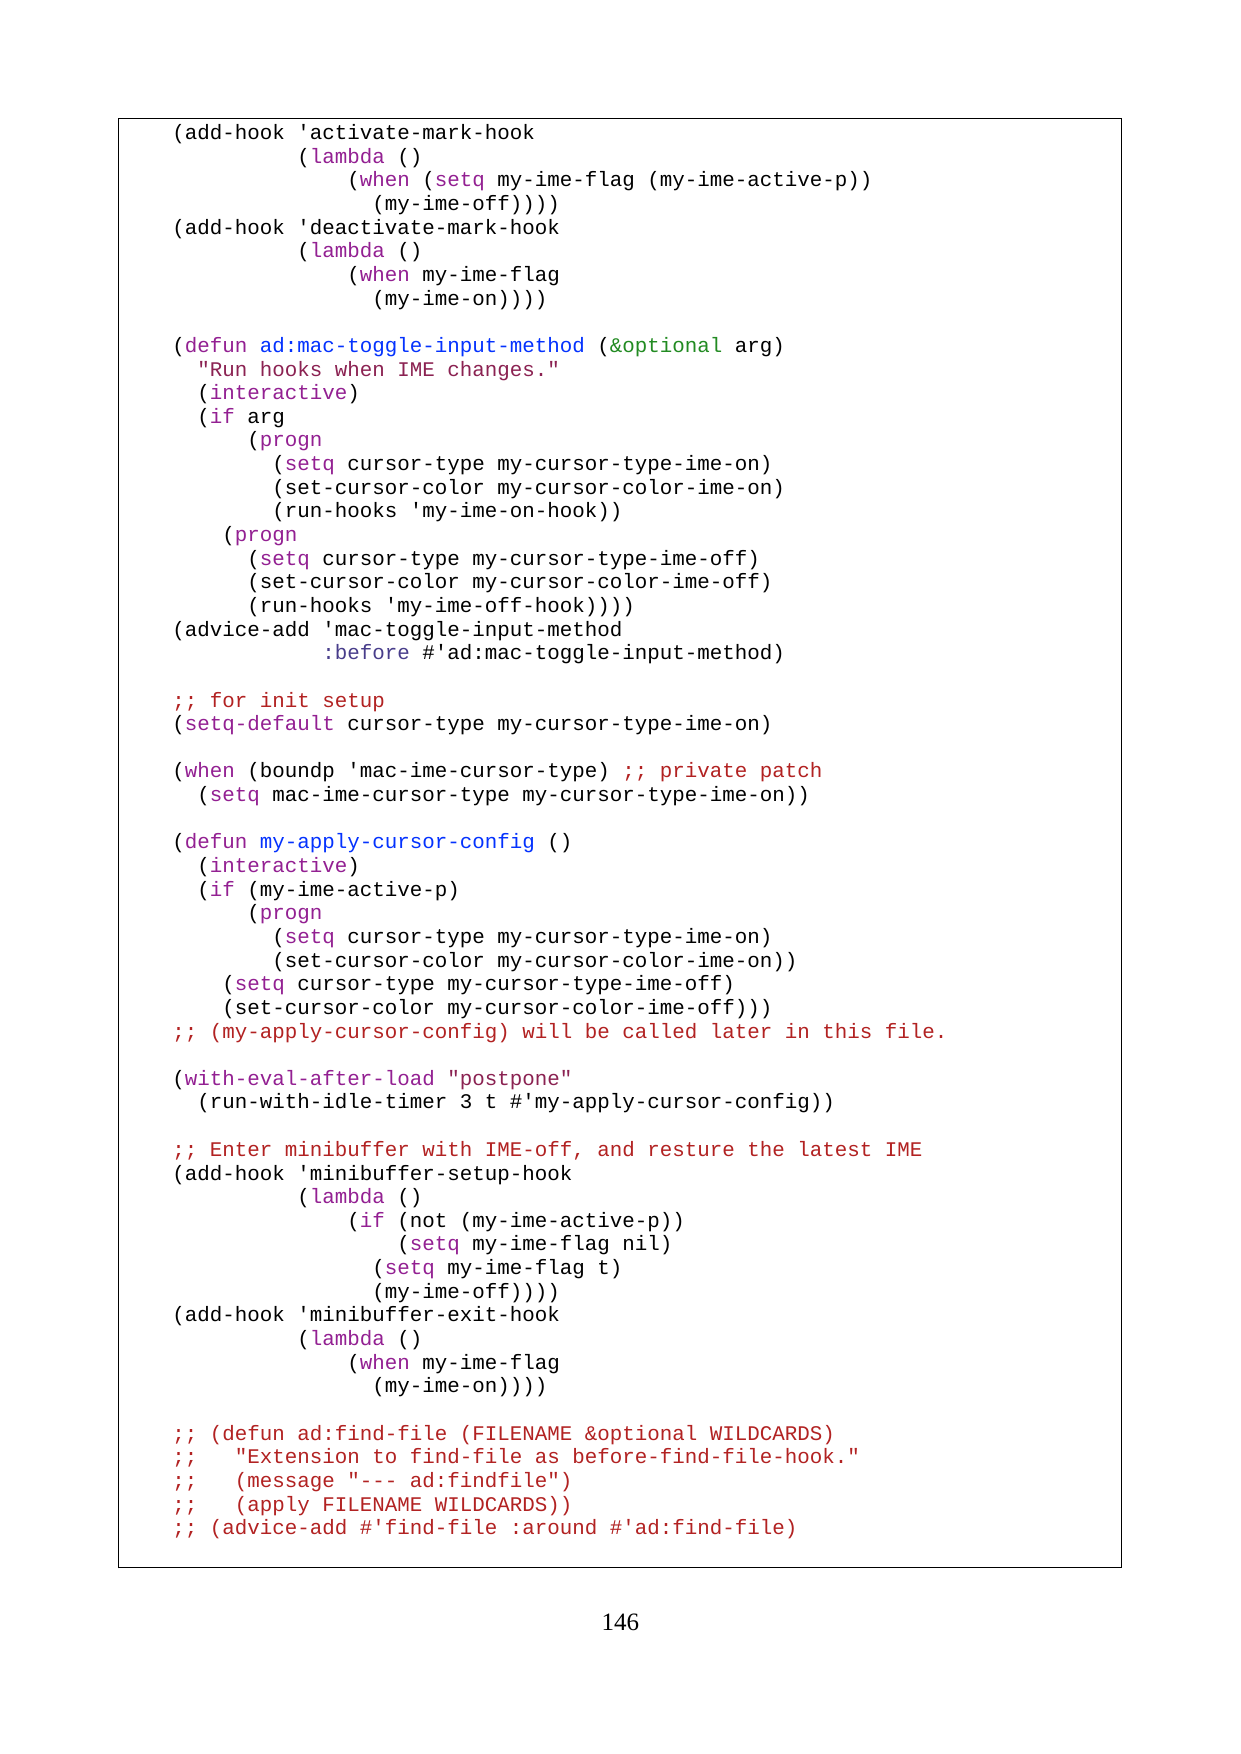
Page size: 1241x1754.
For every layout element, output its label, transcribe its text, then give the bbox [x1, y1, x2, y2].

text (progn [119, 898, 1121, 922]
text :before #'ad:mac-toggle-input-method) [119, 638, 1121, 662]
text (run-hooks 'my-ime-off-hook)))) [119, 591, 1121, 615]
text (setq cursor-type my-cursor-type-ime-on) [119, 922, 1121, 946]
text (interactive) [119, 378, 1121, 402]
text (with-eval-after-load "postpone" [119, 1064, 1121, 1088]
text (setq-default cursor-type my-cursor-type-ime-on) [119, 709, 1121, 733]
text (if arg [119, 402, 1121, 426]
text ;; (message "--- ad:findfile") [119, 1466, 1121, 1489]
text (if (not (my-ime-active-p)) [119, 1206, 1121, 1229]
text ;; (apply FILENAME WILDCARDS)) [119, 1489, 1121, 1513]
text (when (setq my-ime-flag (my-ime-active-p)) [119, 165, 1121, 189]
text (set-cursor-color my-cursor-color-ime-off) [119, 567, 1121, 591]
text ;; "Extension to find-file as before-find-file-hook." [119, 1442, 1121, 1466]
text (when my-ime-flag [119, 260, 1121, 284]
text (add-hook 'deactivate-mark-hook [119, 213, 1121, 236]
text (lambda () [119, 1182, 1121, 1206]
text ;; for init setup [119, 686, 1121, 709]
text ;; Enter minibuffer with IME-off, and resture the latest IME [119, 1135, 1121, 1158]
text (lambda () [119, 236, 1121, 260]
text (setq mac-ime-cursor-type my-cursor-type-ime-on)) [119, 780, 1121, 804]
text (advice-add 'mac-toggle-input-method [119, 615, 1121, 638]
text (progn [119, 520, 1121, 544]
text (defun ad:mac-toggle-input-method (&optional arg) [119, 331, 1121, 354]
text (defun my-apply-cursor-config () [119, 827, 1121, 851]
text (my-ime-on)))) [119, 1371, 1121, 1395]
text (setq my-ime-flag t) [119, 1253, 1121, 1277]
text (lambda () [119, 1324, 1121, 1348]
text (when my-ime-flag [119, 1348, 1121, 1371]
text (when (boundp 'mac-ime-cursor-type) ;; private patch [119, 757, 1121, 780]
text (add-hook 'activate-mark-hook [119, 119, 1121, 142]
text (setq cursor-type my-cursor-type-ime-off) [119, 544, 1121, 567]
text (my-ime-off)))) [119, 189, 1121, 213]
text (setq my-ime-flag nil) [119, 1229, 1121, 1253]
text (interactive) [119, 851, 1121, 875]
text ;; (defun ad:find-file (FILENAME &optional WILDCARDS) [119, 1419, 1121, 1442]
text (my-ime-off)))) [119, 1277, 1121, 1300]
text (add-hook 'minibuffer-setup-hook [119, 1158, 1121, 1182]
text (my-ime-on)))) [119, 284, 1121, 307]
text (add-hook 'minibuffer-exit-hook [119, 1300, 1121, 1324]
text (progn [119, 426, 1121, 449]
text (set-cursor-color my-cursor-color-ime-on)) [119, 946, 1121, 969]
text (set-cursor-color my-cursor-color-ime-on) [119, 473, 1121, 496]
text (lambda () [119, 142, 1121, 165]
text (if (my-ime-active-p) [119, 875, 1121, 898]
text (setq cursor-type my-cursor-type-ime-on) [119, 449, 1121, 473]
text (run-hooks 'my-ime-on-hook)) [119, 496, 1121, 520]
text (set-cursor-color my-cursor-color-ime-off))) [119, 993, 1121, 1017]
text "Run hooks when IME changes." [119, 354, 1121, 378]
text ;; (my-apply-cursor-config) will be called later in this file. [119, 1017, 1121, 1040]
text (run-with-idle-timer 3 t #'my-apply-cursor-config)) [119, 1088, 1121, 1111]
text (setq cursor-type my-cursor-type-ime-off) [119, 969, 1121, 993]
text ;; (advice-add #'find-file :around #'ad:find-file) [119, 1513, 1121, 1537]
